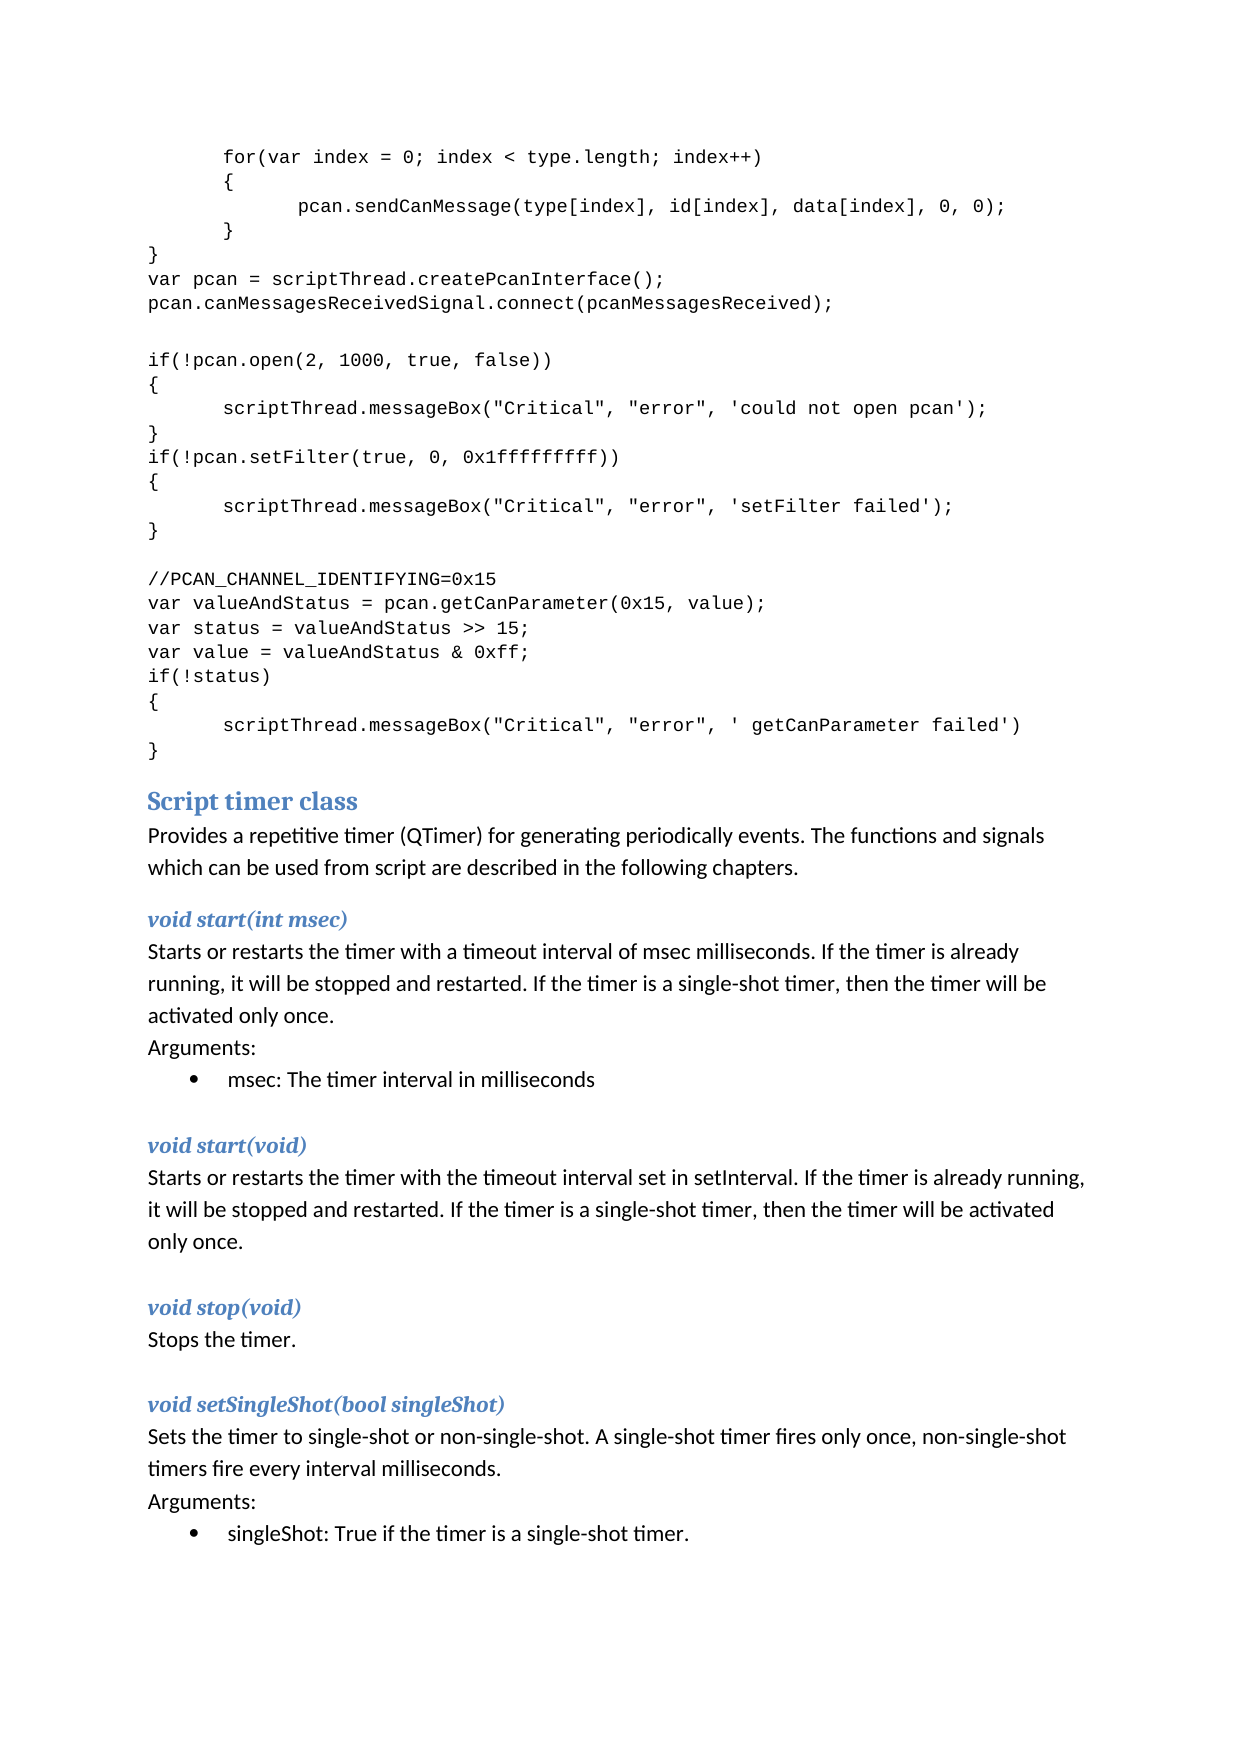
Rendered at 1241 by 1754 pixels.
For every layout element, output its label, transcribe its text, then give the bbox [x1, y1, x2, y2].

subtitle void start(void) [148, 1133, 1093, 1159]
subtitle Script timer class [148, 786, 1093, 817]
text Arguments: [148, 1487, 1093, 1515]
text } [148, 423, 1093, 445]
text Starts or restarts the timer with the timeout interval set in setInterval. If the timer is already running, it will be stopped and restarted. If the timer is a single-shot timer, then the timer will be activated only once. [148, 1163, 1093, 1255]
text scriptThread.messageBox("Critical", "error", 'setFilter failed'); [148, 497, 1093, 518]
text } [148, 740, 1093, 762]
text var status = valueAndStatus >> 15; [148, 618, 1093, 640]
text { [148, 375, 1093, 396]
text var value = valueAndStatus & 0xff; [148, 643, 1093, 664]
text scriptThread.messageBox("Critical", "error", 'could not open pcan'); [148, 399, 1093, 420]
text { [148, 692, 1093, 713]
text } [148, 245, 1093, 266]
text Arguments: [148, 1033, 1093, 1061]
text //PCAN_CHANNEL_IDENTIFYING=0x15 [148, 570, 1093, 591]
text { [148, 172, 1093, 193]
text if(!status) [148, 667, 1093, 688]
list msec: The timer interval in milliseconds [190, 1066, 1093, 1093]
text for(var index = 0; index < type.length; index++) [148, 148, 1093, 169]
text if(!pcan.open(2, 1000, true, false)) [148, 350, 1093, 372]
list singleShot: True if the timer is a single-shot timer. [190, 1519, 1093, 1547]
subtitle void setSingleShot(bool singleShot) [148, 1392, 1093, 1418]
text Stops the timer. [148, 1325, 1093, 1353]
subtitle void start(int msec) [148, 907, 1093, 933]
text scriptThread.messageBox("Critical", "error", ' getCanParameter failed') [148, 716, 1093, 737]
text var pcan = scriptThread.createPcanInterface(); [148, 269, 1093, 291]
text Provides a repetitive timer (QTimer) for generating periodically events. The functions and signals which can be used from script are described in the following chapters. [148, 821, 1093, 882]
text Sets the timer to single-shot or non-single-shot. A single-shot timer fires only once, non-single-shot timers fire every interval milliseconds. [148, 1422, 1093, 1483]
text } [148, 221, 1093, 242]
text pcan.canMessagesReceivedSignal.connect(pcanMessagesReceived); [148, 294, 1093, 315]
text Starts or restarts the timer with a timeout interval of msec milliseconds. If the timer is already running, it will be stopped and restarted. If the timer is a single-shot timer, then the timer will be activated only once. [148, 937, 1093, 1029]
text if(!pcan.setFilter(true, 0, 0x1fffffffff)) [148, 448, 1093, 469]
text } [148, 521, 1093, 542]
subtitle void stop(void) [148, 1295, 1093, 1321]
text var valueAndStatus = pcan.getCanParameter(0x15, value); [148, 594, 1093, 615]
text pcan.sendCanMessage(type[index], id[index], data[index], 0, 0); [148, 196, 1093, 218]
text { [148, 472, 1093, 493]
